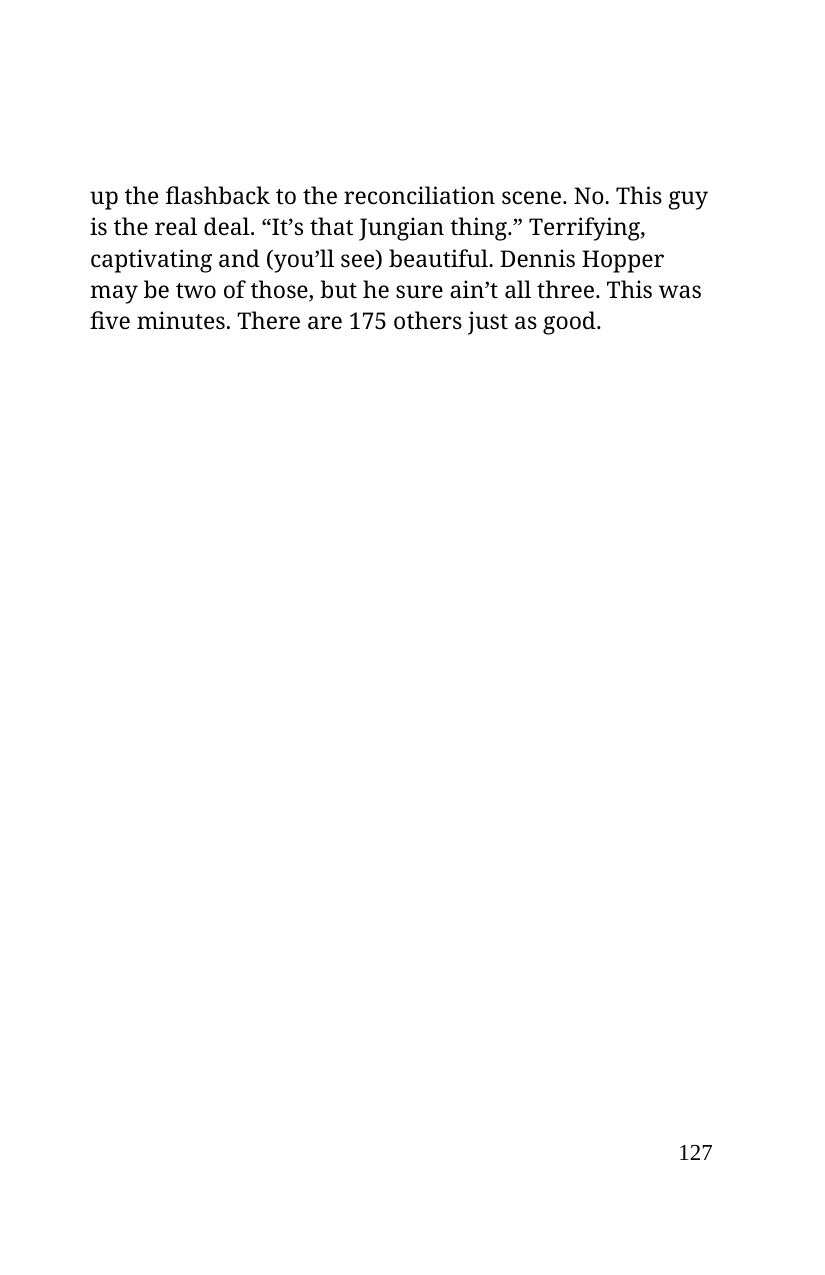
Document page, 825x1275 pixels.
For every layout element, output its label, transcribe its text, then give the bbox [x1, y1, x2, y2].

text up the flashback to the reconciliation scene. No. This guy is the real deal. “It’s that Jungian thing.” Terrifying, captivating and (you’ll see) beautiful. Dennis Hopper may be two of those, but he sure ain’t all three. This was five minutes. There are 175 others just as good. [90, 180, 712, 336]
